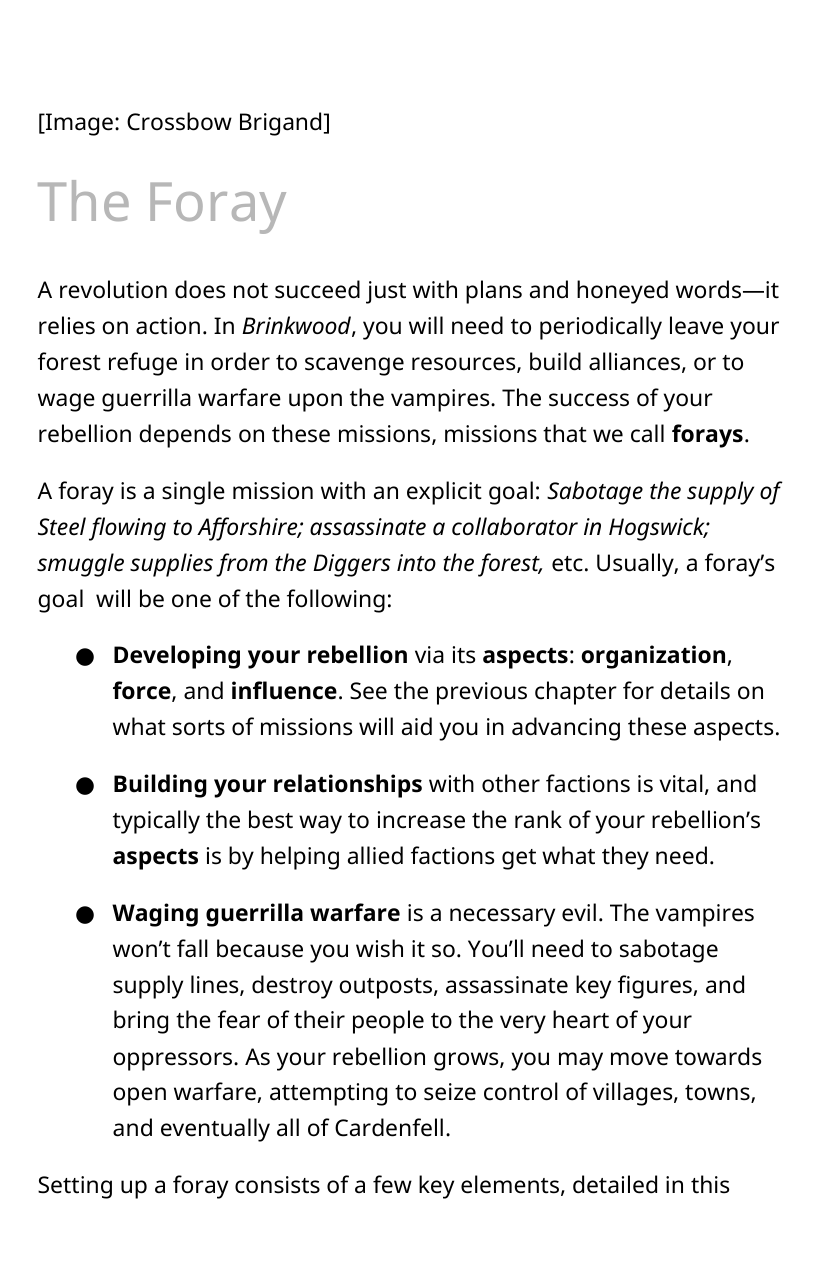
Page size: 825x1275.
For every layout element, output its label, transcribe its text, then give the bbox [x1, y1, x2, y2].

list Developing your rebellion via its aspects: organization, force, and influence. See the previous chapter for details on what sorts of missions will aid you in advancing these aspects. [75, 639, 787, 742]
text A foray is a single mission with an explicit goal: Sabotage the supply of Steel flowing to Afforshire; assassinate a collaborator in Hogswick; smuggle supplies from the Diggers into the forest, etc. Usually, a foray’s goal will be one of the following: [37, 475, 787, 614]
text Setting up a foray consists of a few key elements, detailed in this [37, 1169, 787, 1200]
text [Image: Crossbow Brigand] [37, 106, 787, 137]
text A revolution does not succeed just with plans and honeyed words—it relies on action. In Brinkwood, you will need to periodically leave your forest refuge in order to scavenge resources, build alliances, or to wage guerrilla warfare upon the vampires. The success of your rebellion depends on these missions, missions that we call forays. [37, 274, 787, 449]
list Building your relationships with other factions is vital, and typically the best way to increase the rank of your rebellion’s aspects is by helping allied factions get what they need. [75, 768, 787, 871]
list Waging guerrilla warfare is a necessary evil. The vampires won’t fall because you wish it so. You’ll need to sabotage supply lines, destroy outposts, assassinate key figures, and bring the fear of their people to the very heart of your oppressors. As your rebellion grows, you may move towards open warfare, attempting to seize control of villages, towns, and eventually all of Cardenfell. [75, 897, 787, 1143]
title The Foray [37, 163, 787, 237]
